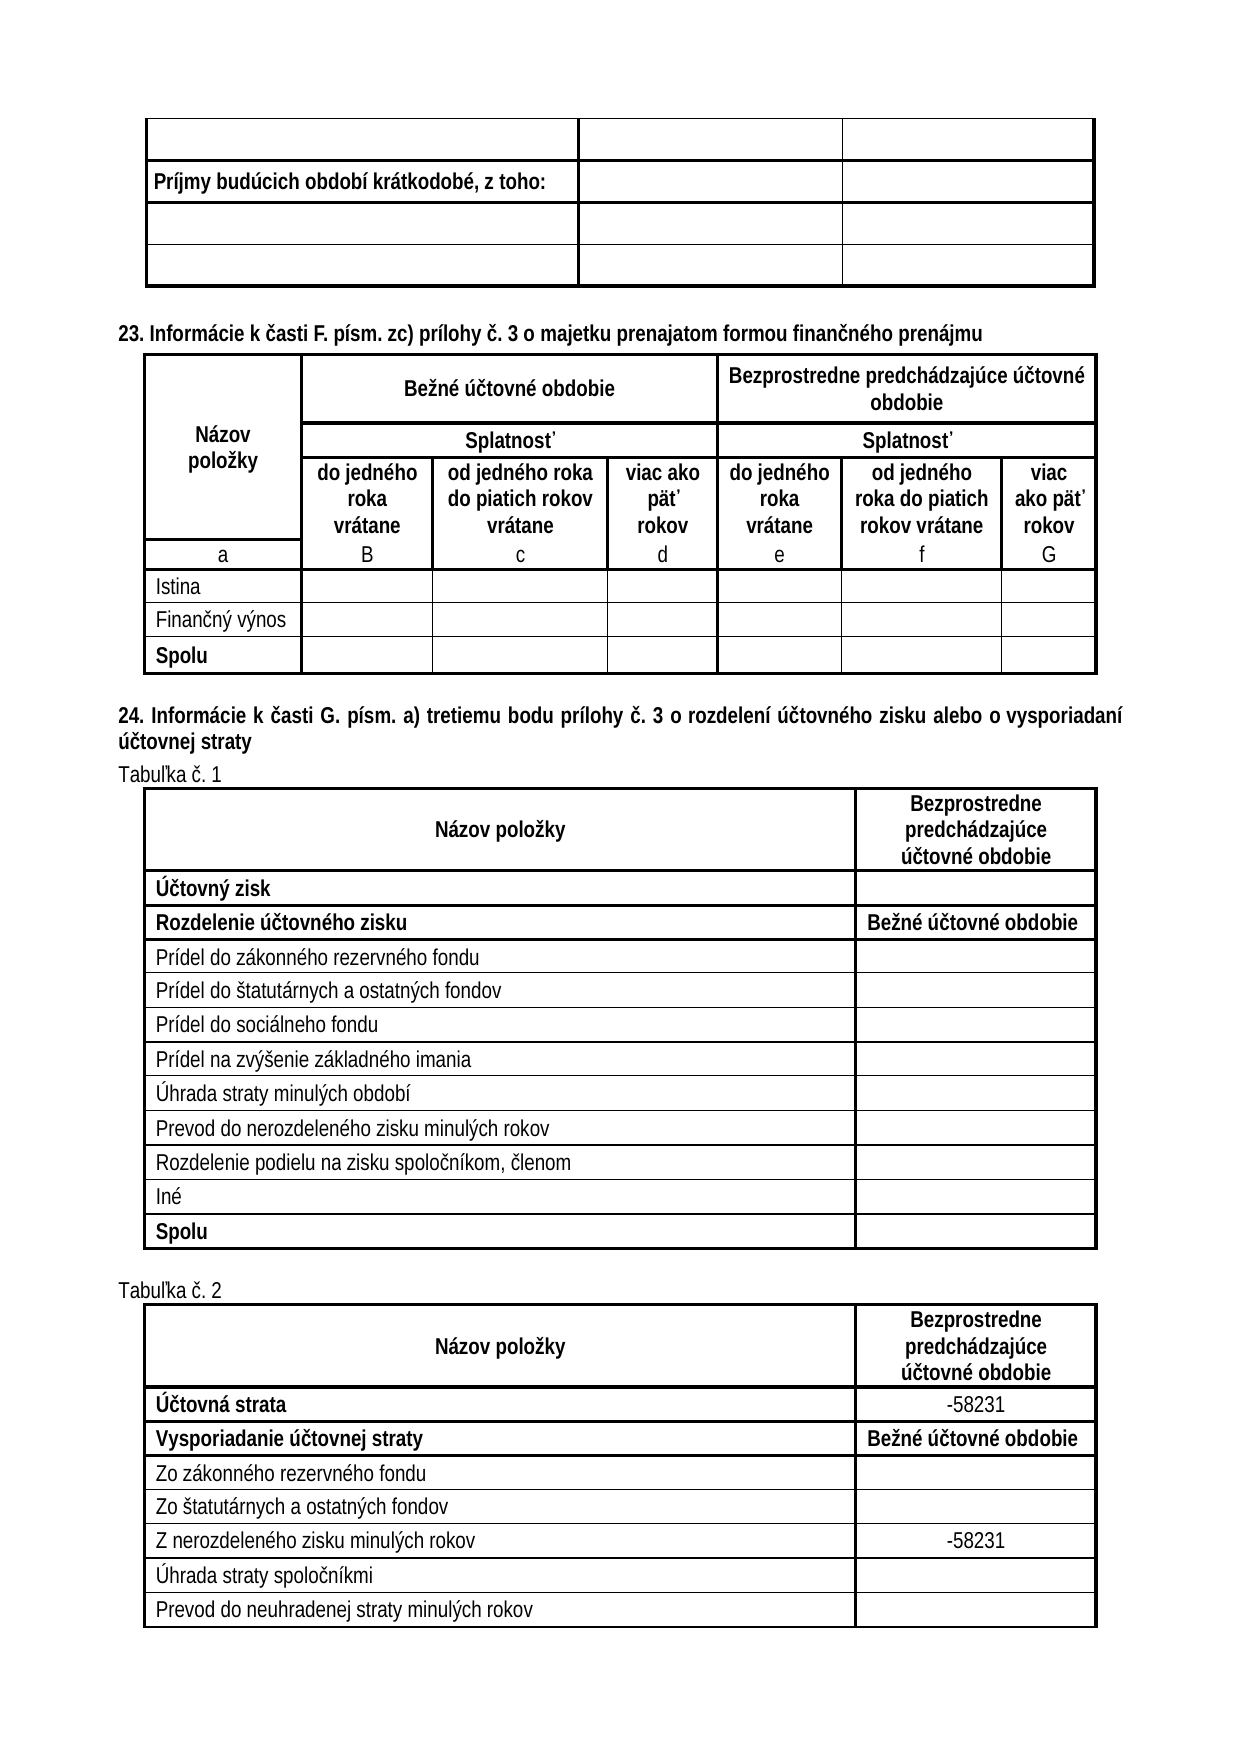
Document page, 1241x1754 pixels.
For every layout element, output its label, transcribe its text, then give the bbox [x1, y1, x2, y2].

table_cell [303, 637, 432, 672]
text Tabuľka č. 1 [118, 761, 1122, 787]
table_header Bezprostredne predchádzajúce účtovné obdobie [857, 1306, 1094, 1385]
table_cell Prevod do nerozdeleného zisku minulých rokov [146, 1111, 854, 1144]
table_cell [857, 1076, 1094, 1110]
table_cell Príjmy budúcich období krátkodobé, z toho: [148, 162, 577, 201]
table_cell do jedného roka vrátane [719, 459, 840, 538]
table_cell B [303, 538, 431, 567]
table_cell Rozdelenie podielu na zisku spoločníkom, členom [146, 1146, 854, 1178]
table_cell -58231 [857, 1524, 1094, 1557]
table_cell Účtovná strata [146, 1389, 854, 1420]
table_cell [719, 603, 841, 636]
text Tabuľka č. 2 [118, 1277, 1122, 1303]
table_header Názov položky [146, 1306, 854, 1385]
table_cell Istina [146, 571, 300, 602]
table_cell [433, 603, 607, 636]
table_cell [1002, 637, 1094, 672]
table_cell Prídel do sociálneho fondu [146, 1008, 854, 1041]
table_cell -58231 [857, 1389, 1094, 1420]
table_cell Prevod do neuhradenej straty minulých rokov [146, 1593, 854, 1626]
text 24. Informácie k časti G. písm. a) tretiemu bodu prílohy č. 3 o rozdelení účtovného zisku alebo o vysporiadaní účtovnej straty [118, 702, 1122, 754]
table_cell [608, 637, 716, 672]
table_cell f [843, 538, 1000, 567]
table_cell [857, 1008, 1094, 1041]
table_cell [433, 637, 607, 672]
table_cell e [719, 538, 840, 567]
table_cell [719, 571, 841, 602]
table_cell Spolu [146, 1215, 854, 1247]
table_cell d [609, 538, 716, 567]
table_cell [608, 571, 716, 602]
table_cell [1002, 571, 1094, 602]
table_cell Vysporiadanie účtovnej straty [146, 1423, 854, 1454]
table_cell [580, 204, 842, 244]
table_cell Účtovný zisk [146, 872, 854, 903]
table_cell [580, 162, 842, 201]
table_cell [843, 245, 1092, 284]
table_cell [857, 973, 1094, 1007]
table_cell [857, 1111, 1094, 1144]
table_cell viac ako päť rokov [1003, 459, 1094, 538]
table_cell [148, 204, 577, 244]
table_cell Z nerozdeleného zisku minulých rokov [146, 1524, 854, 1557]
table_cell [580, 119, 842, 159]
table_cell Prídel do štatutárnych a ostatných fondov [146, 973, 854, 1007]
table_cell [842, 637, 1001, 672]
table_cell od jedného roka do piatich rokov vrátane [434, 459, 606, 538]
table_cell do jedného roka vrátane [303, 459, 431, 538]
table_cell [857, 941, 1094, 972]
table_cell Zo zákonného rezervného fondu [146, 1457, 854, 1488]
table_cell [608, 603, 716, 636]
table_cell od jedného roka do piatich rokov vrátane [843, 459, 1000, 538]
table_cell Úhrada straty spoločníkmi [146, 1559, 854, 1592]
table_cell Prídel na zvýšenie základného imania [146, 1043, 854, 1075]
table_cell [857, 1457, 1094, 1488]
table_cell [433, 571, 607, 602]
table_cell [857, 872, 1094, 903]
table_header Bežné účtovné obdobie [303, 356, 716, 421]
table_cell Zo štatutárnych a ostatných fondov [146, 1490, 854, 1523]
table_cell Splatnosť [719, 425, 1094, 456]
table_cell [857, 1215, 1094, 1247]
table_cell [580, 245, 842, 284]
table_cell [843, 162, 1092, 201]
table_cell [148, 245, 577, 284]
table_cell G [1003, 538, 1094, 567]
table_cell [719, 637, 841, 672]
table_header Názov položky [146, 356, 300, 538]
table_cell [842, 571, 1001, 602]
table_cell Splatnosť [303, 425, 716, 456]
text 23. Informácie k časti F. písm. zc) prílohy č. 3 o majetku prenajatom formou finančného prenájmu [118, 320, 1122, 346]
table_cell [857, 1146, 1094, 1178]
table_cell [843, 204, 1092, 244]
table_cell Spolu [146, 637, 300, 672]
table_cell [303, 603, 432, 636]
table_cell Iné [146, 1180, 854, 1213]
table_cell [857, 1043, 1094, 1075]
table_cell [857, 1490, 1094, 1523]
table_header Názov položky [146, 790, 854, 869]
table_cell Rozdelenie účtovného zisku [146, 907, 854, 938]
table_cell [1002, 603, 1094, 636]
table_cell Finančný výnos [146, 603, 300, 636]
table_cell [148, 119, 577, 159]
table_cell [842, 603, 1001, 636]
table_cell Bežné účtovné obdobie [857, 907, 1094, 938]
table_cell [857, 1593, 1094, 1626]
table_cell Prídel do zákonného rezervného fondu [146, 941, 854, 972]
table_cell c [434, 538, 606, 567]
table_header Bezprostredne predchádzajúce účtovné obdobie [857, 790, 1094, 869]
table_cell [857, 1559, 1094, 1592]
table_cell [857, 1180, 1094, 1213]
table_cell a [146, 541, 300, 567]
table_cell viac ako päť rokov [609, 459, 716, 538]
table_cell Úhrada straty minulých období [146, 1076, 854, 1110]
table_cell [303, 571, 432, 602]
table_header Bezprostredne predchádzajúce účtovné obdobie [719, 356, 1094, 421]
table_cell [843, 119, 1092, 159]
table_cell Bežné účtovné obdobie [857, 1423, 1094, 1454]
